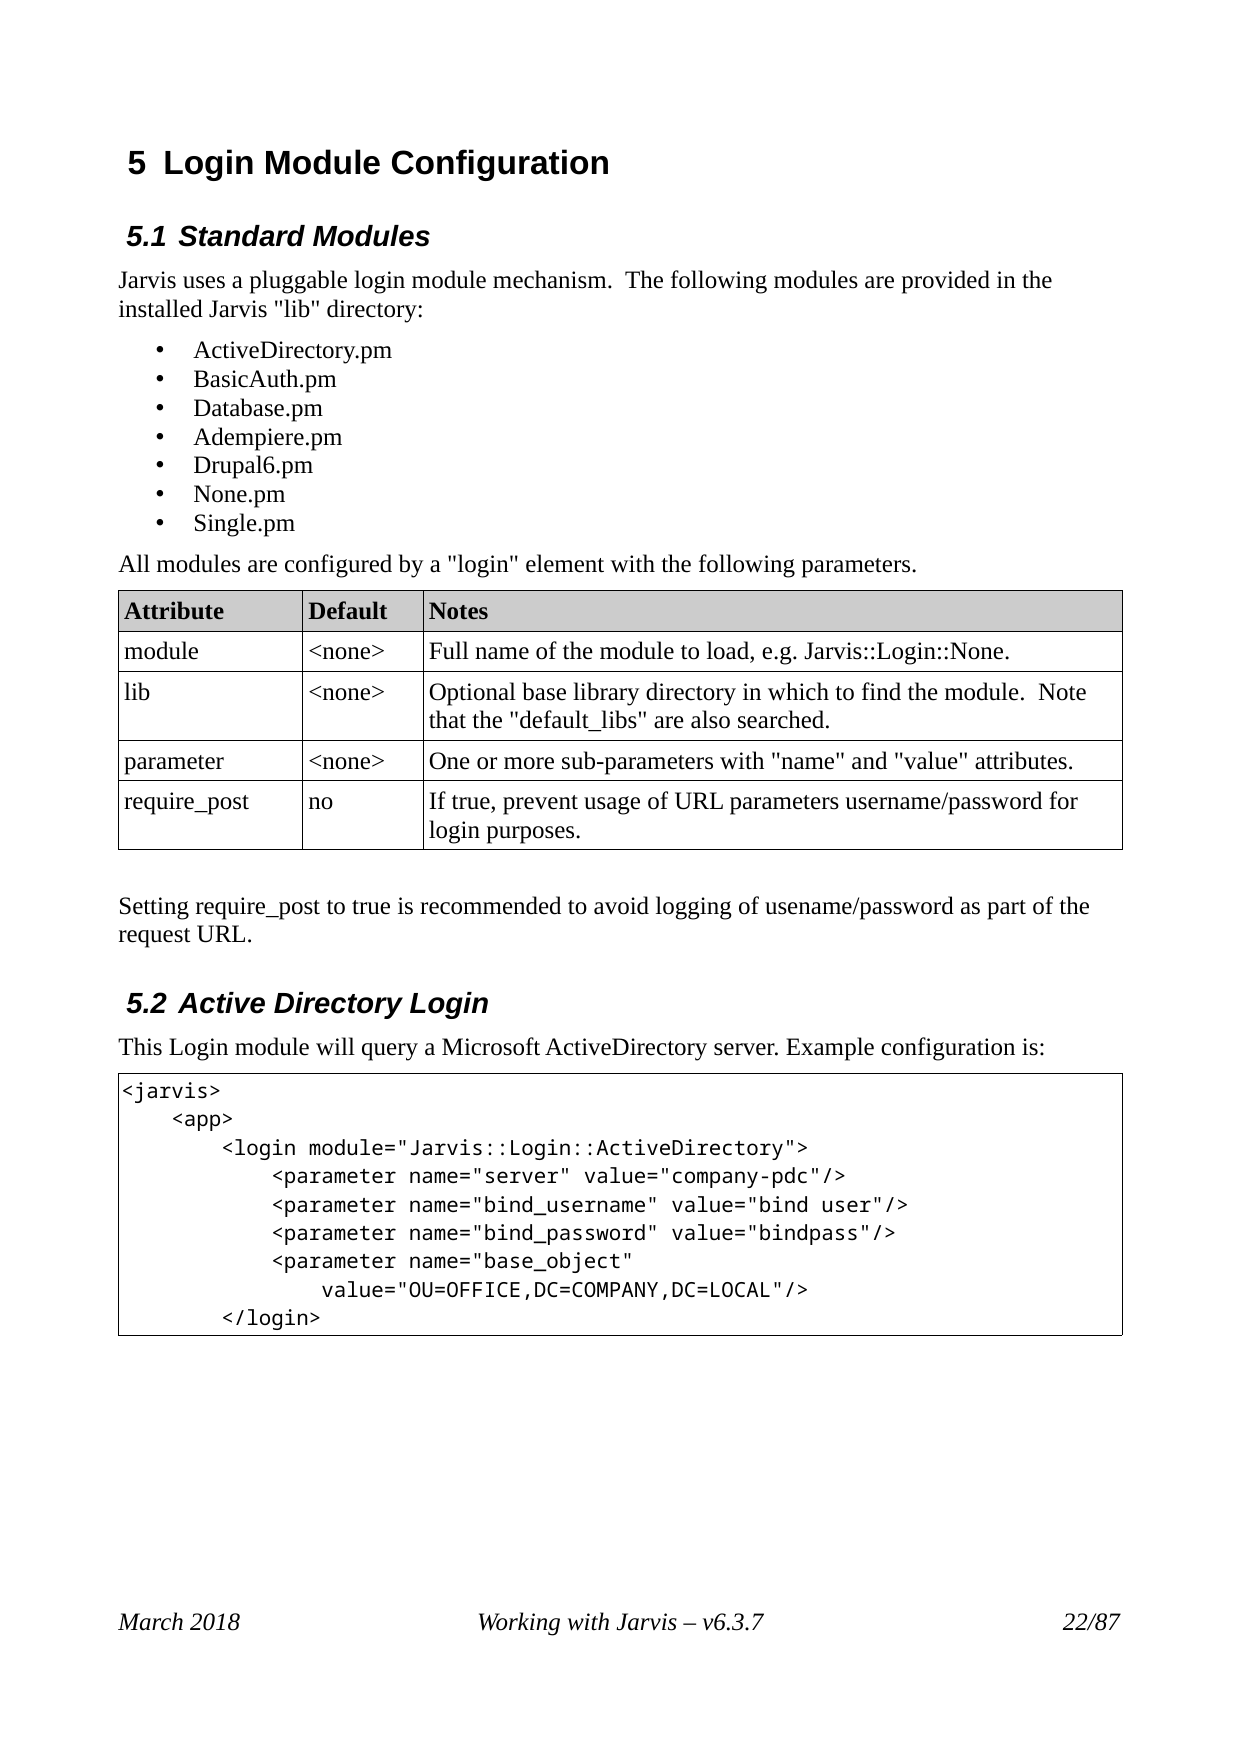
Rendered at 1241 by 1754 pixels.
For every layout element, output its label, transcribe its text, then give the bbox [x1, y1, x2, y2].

text <jarvis> [119, 1074, 1122, 1101]
list ActiveDirectory.pm [156, 335, 1122, 364]
table_header Notes [424, 591, 1122, 631]
list Database.pm [156, 393, 1122, 422]
table_cell module [119, 632, 302, 671]
table_cell <none> [303, 741, 423, 780]
text </login> [119, 1301, 1122, 1335]
text All modules are configured by a "login" element with the following parameters. [118, 549, 1122, 578]
list Single.pm [156, 508, 1122, 537]
table_cell <none> [303, 632, 423, 671]
table_cell <none> [303, 672, 423, 740]
list None.pm [156, 479, 1122, 508]
table_cell If true, prevent usage of URL parameters username/password for login purposes. [424, 781, 1122, 849]
text This Login module will query a Microsoft ActiveDirectory server. Example configuration is: [118, 1032, 1122, 1061]
text Setting require_post to true is recommended to avoid logging of usename/password as part of the request URL. [118, 891, 1122, 948]
table_cell Full name of the module to load, e.g. Jarvis::Login::None. [424, 632, 1122, 671]
text <login module="Jarvis::Login::ActiveDirectory"> [119, 1130, 1122, 1158]
subtitle Standard Modules [118, 219, 1122, 253]
table_cell One or more sub-parameters with "name" and "value" attributes. [424, 741, 1122, 780]
text <parameter name="bind_username" value="bind user"/> [119, 1187, 1122, 1215]
table_cell require_post [119, 781, 302, 849]
table_cell no [303, 781, 423, 849]
table_header Default [303, 591, 423, 631]
text value="OU=OFFICE,DC=COMPANY,DC=LOCAL"/> [119, 1272, 1122, 1301]
list Adempiere.pm [156, 422, 1122, 450]
text <parameter name="base_object" [119, 1244, 1122, 1272]
table_cell parameter [119, 741, 302, 780]
table_cell lib [119, 672, 302, 740]
list BasicAuth.pm [156, 364, 1122, 393]
text <app> [119, 1101, 1122, 1130]
table_cell Optional base library directory in which to find the module. Note that the "default_libs" are also searched. [424, 672, 1122, 740]
subtitle Login Module Configuration [118, 143, 1122, 182]
list Drupal6.pm [156, 450, 1122, 479]
text <parameter name="server" value="company-pdc"/> [119, 1158, 1122, 1187]
subtitle Active Directory Login [118, 986, 1122, 1019]
text Jarvis uses a pluggable login module mechanism. The following modules are provided in the installed Jarvis "lib" directory: [118, 265, 1122, 323]
text <parameter name="bind_password" value="bindpass"/> [119, 1215, 1122, 1244]
table_header Attribute [119, 591, 302, 631]
